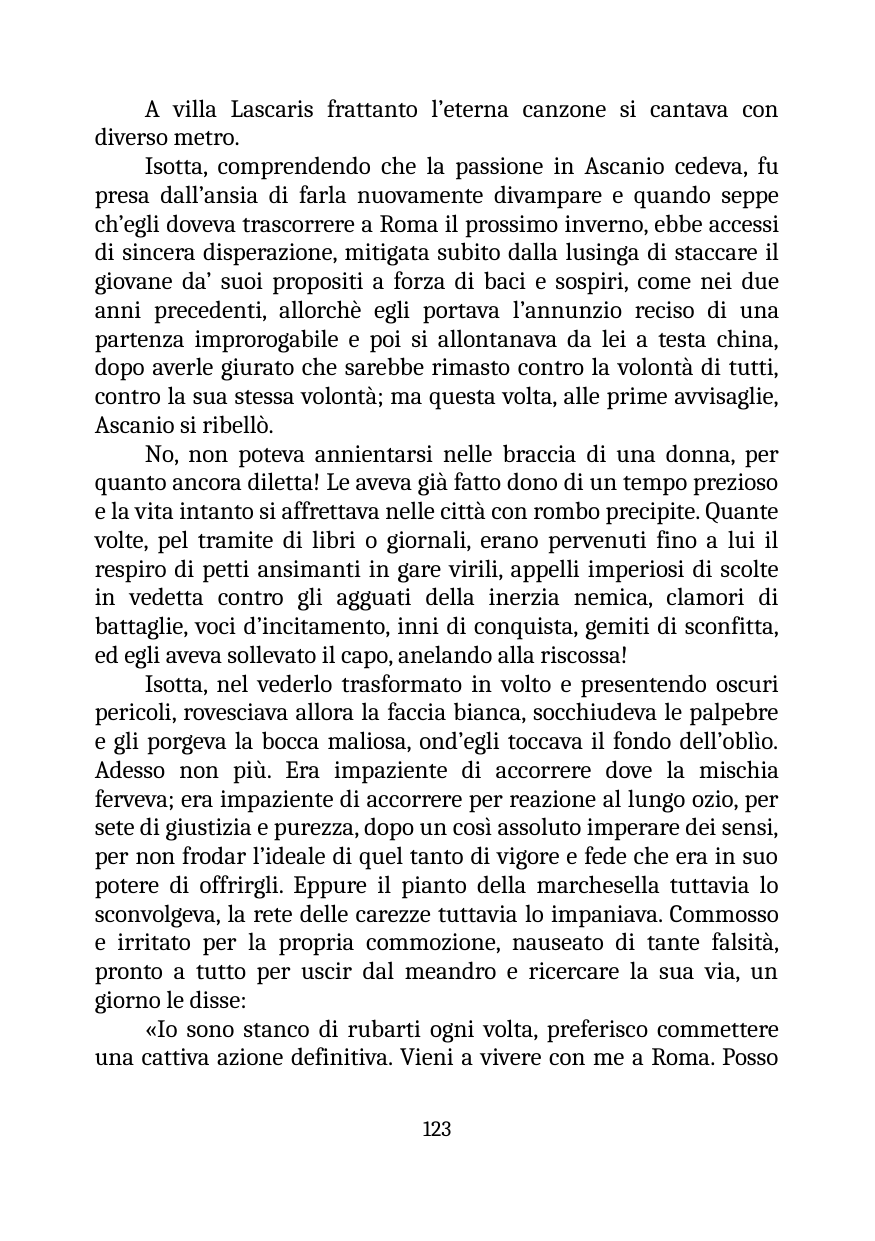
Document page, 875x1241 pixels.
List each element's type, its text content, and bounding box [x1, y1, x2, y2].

text A villa Lascaris frattanto l’eterna canzone si cantava con diverso metro. [94, 94, 779, 152]
text No, non poteva annientarsi nelle braccia di una donna, per quanto ancora diletta! Le aveva già fatto dono di un tempo prezioso e la vita intanto si affrettava nelle città con rombo precipite. Quante volte, pel tramite di libri o giornali, erano pervenuti fino a lui il respiro di petti ansimanti in gare virili, appelli imperiosi di scolte in vedetta contro gli agguati della inerzia nemica, clamori di battaglie, voci d’incitamento, inni di conquista, gemiti di sconfitta, ed egli aveva sollevato il capo, anelando alla riscossa! [94, 439, 779, 669]
text Isotta, nel vederlo trasformato in volto e presentendo oscuri pericoli, rovesciava allora la faccia bianca, socchiudeva le palpebre e gli porgeva la bocca maliosa, ond’egli toccava il fondo dell’oblìo. Adesso non più. Era impaziente di accorrere dove la mischia ferveva; era impaziente di accorrere per reazione al lungo ozio, per sete di giustizia e purezza, dopo un così assoluto imperare dei sensi, per non frodar l’ideale di quel tanto di vigore e fede che era in suo potere di offrirgli. Eppure il pianto della marchesella tuttavia lo sconvolgeva, la rete delle carezze tuttavia lo impaniava. Commosso e irritato per la propria commozione, nauseato di tante falsità, pronto a tutto per uscir dal meandro e ricercare la sua via, un giorno le disse: [94, 669, 779, 1014]
text «Io sono stanco di rubarti ogni volta, preferisco commettere una cattiva azione definitiva. Vieni a vivere con me a Roma. Posso [94, 1014, 779, 1072]
text Isotta, comprendendo che la passione in Ascanio cedeva, fu presa dall’ansia di farla nuovamente divampare e quando seppe ch’egli doveva trascorrere a Roma il prossimo inverno, ebbe accessi di sincera disperazione, mitigata subito dalla lusinga di staccare il giovane da’ suoi propositi a forza di baci e sospiri, come nei due anni precedenti, allorchè egli portava l’annunzio reciso di una partenza improrogabile e poi si allontanava da lei a testa china, dopo averle giurato che sarebbe rimasto contro la volontà di tutti, contro la sua stessa volontà; ma questa volta, alle prime avvisaglie, Ascanio si ribellò. [94, 152, 779, 439]
